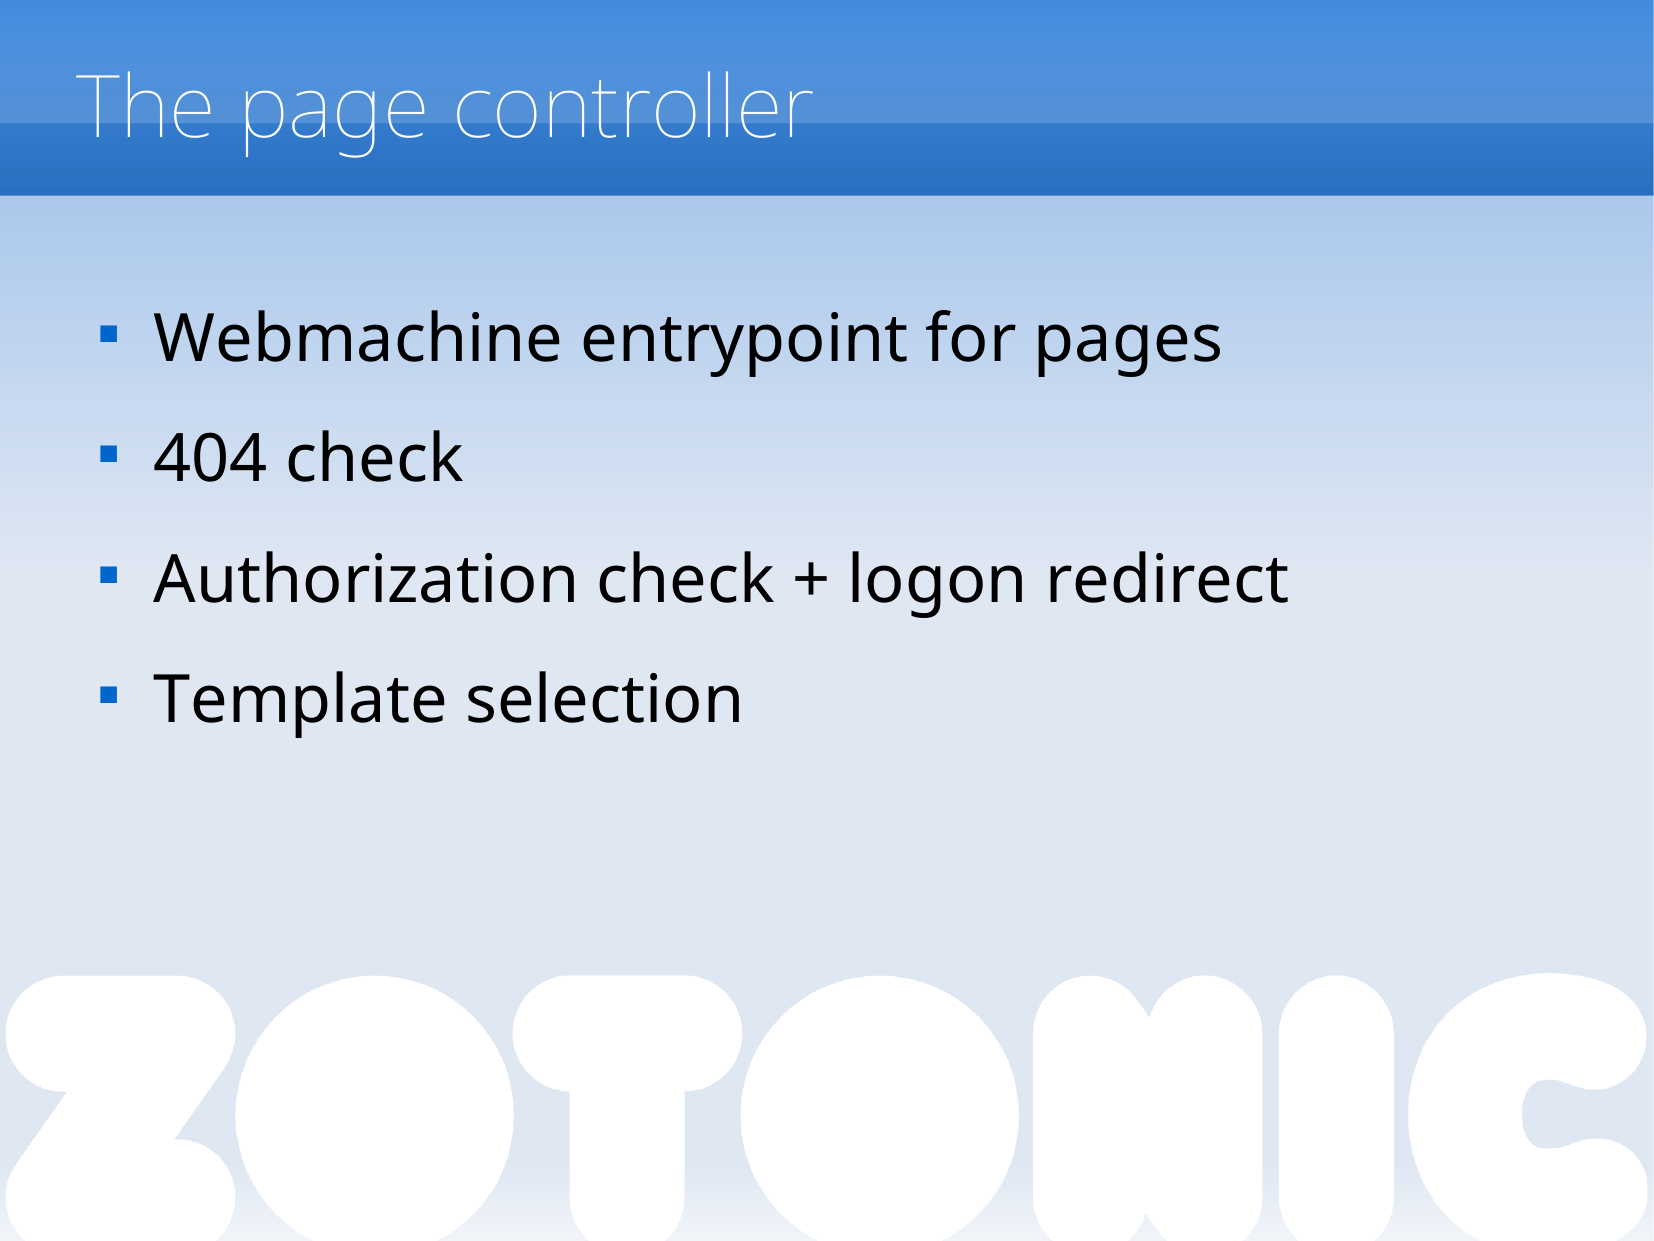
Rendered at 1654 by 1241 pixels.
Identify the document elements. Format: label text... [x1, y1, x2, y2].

title The page controller [76, 0, 1565, 208]
list Webmachine entrypoint for pages 404 check Authorization check + logon redirect Template selection [82, 290, 1571, 1109]
picture [0, 0, 1654, 1241]
